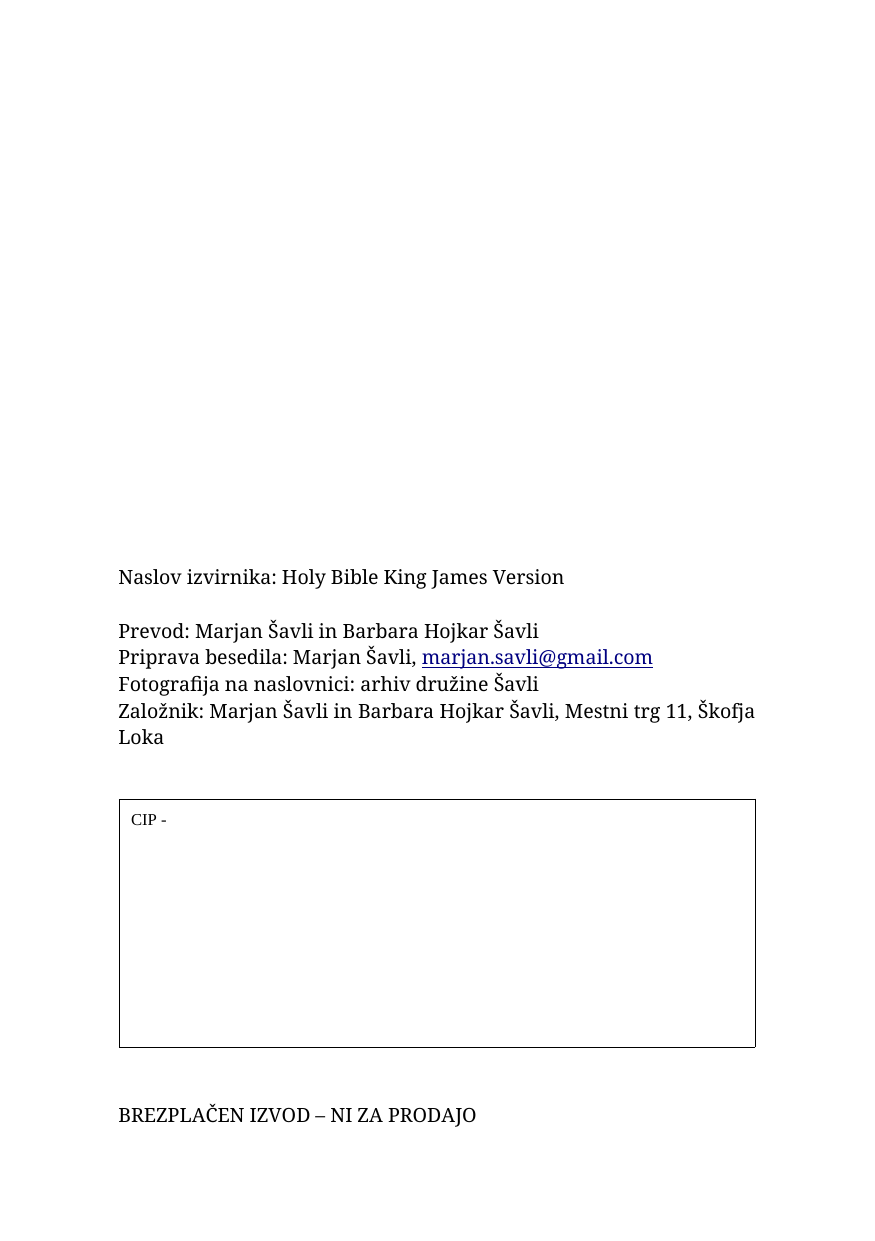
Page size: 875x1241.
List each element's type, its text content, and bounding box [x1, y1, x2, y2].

text Prevod: Marjan Šavli in Barbara Hojkar Šavli [118, 617, 756, 644]
text BREZPLAČEN IZVOD – NI ZA PRODAJO [118, 1102, 756, 1129]
text Priprava besedila: Marjan Šavli, marjan.savli@gmail.com [118, 644, 756, 671]
text Fotografija na naslovnici: arhiv družine Šavli [118, 671, 756, 697]
text CIP - [131, 810, 743, 829]
text Založnik: Marjan Šavli in Barbara Hojkar Šavli, Mestni trg 11, Škofja Loka [118, 697, 756, 751]
text Naslov izvirnika: Holy Bible King James Version [118, 564, 756, 591]
